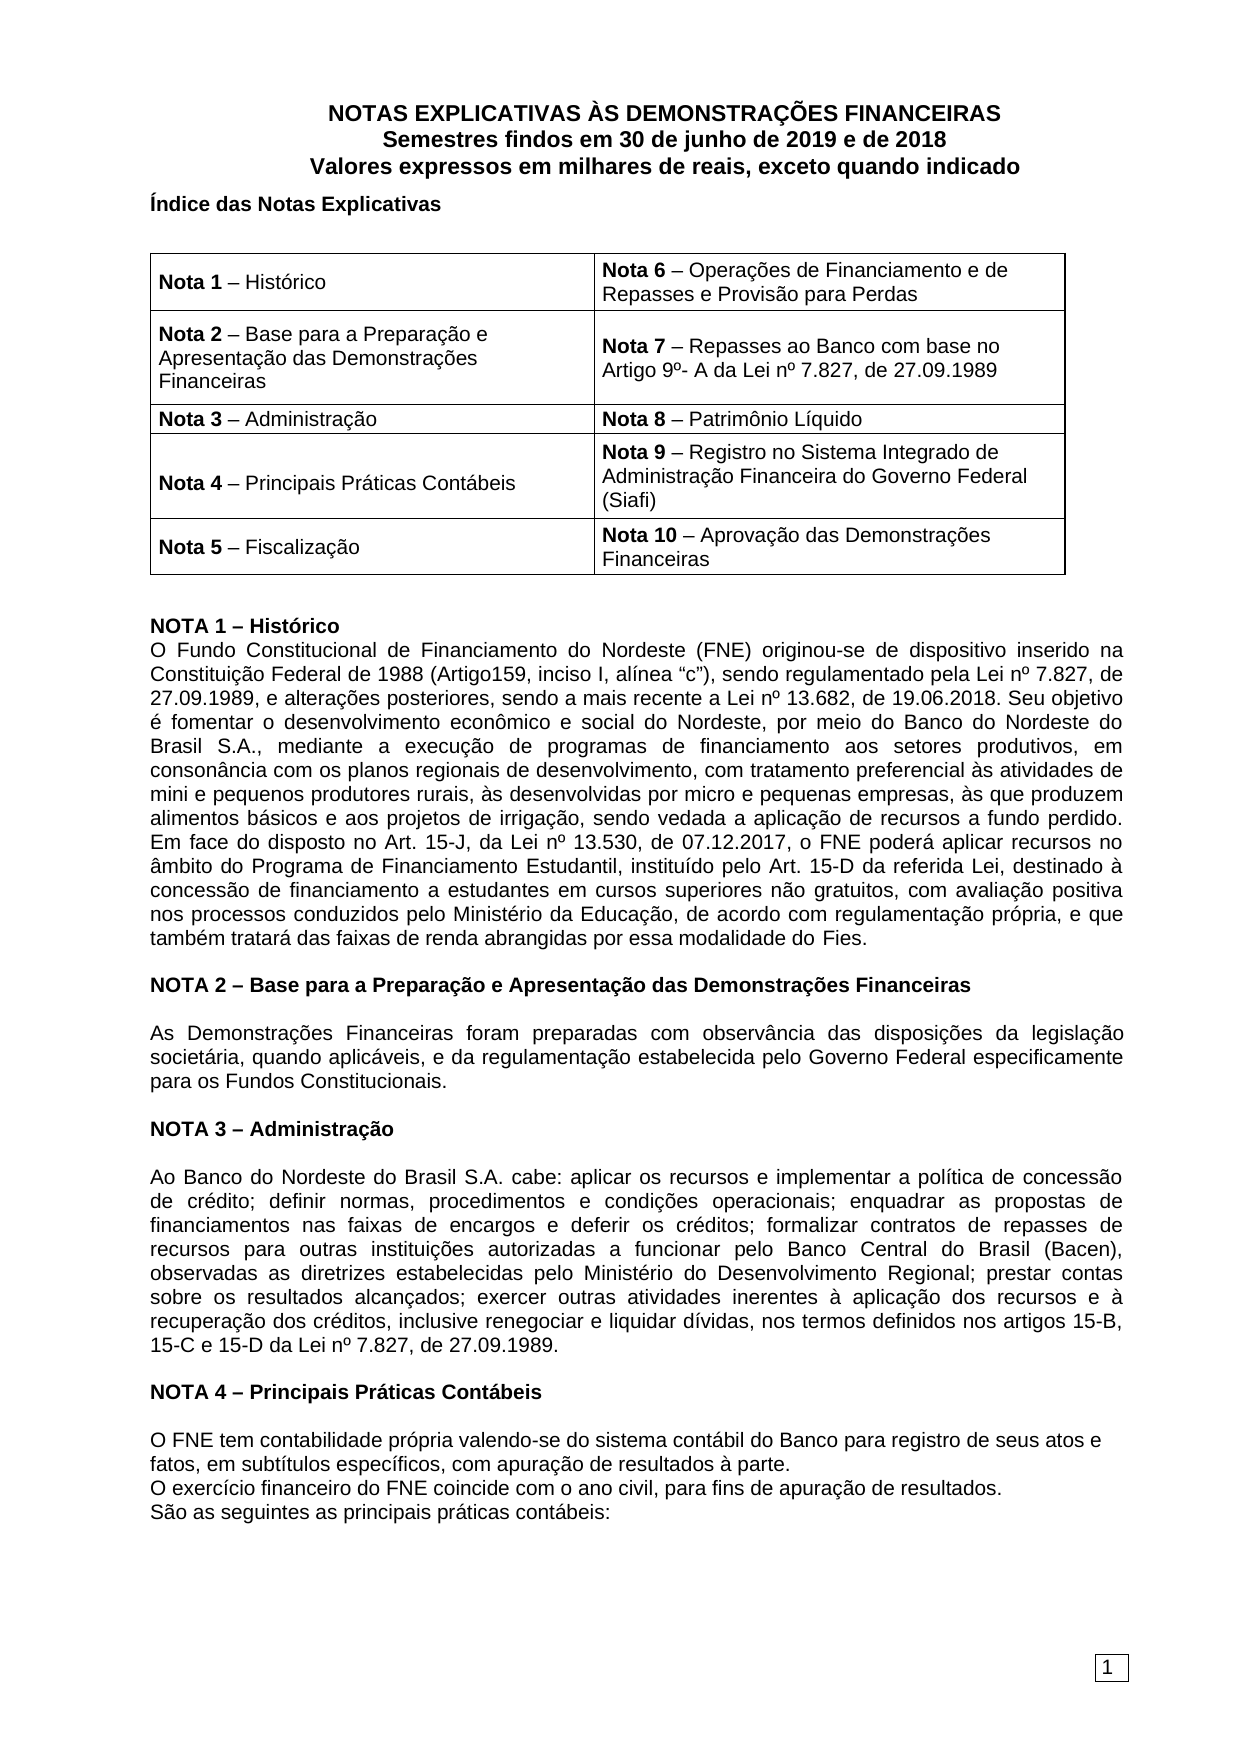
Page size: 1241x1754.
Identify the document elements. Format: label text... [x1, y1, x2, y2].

text O exercício financeiro do FNE coincide com o ano civil, para fins de apuração de resultados. São as seguintes as principais práticas contábeis: [150, 1476, 1006, 1524]
text NOTA 1 – Histórico [150, 613, 1228, 637]
table_cell Nota 4 – Principais Práticas Contábeis [151, 434, 594, 518]
text Semestres findos em 30 de junho de 2019 e de 2018 Valores expressos em milhares de reais, exceto quando indicado [309, 126, 1023, 179]
subtitle NOTA 4 – Principais Práticas Contábeis [150, 1380, 1228, 1404]
text O Fundo Constitucional de Financiamento do Nordeste (FNE) originou-se de dispositivo inserido na Constituição Federal de 1988 (Artigo159, inciso I, alínea “c”), sendo regulamentado pela Lei nº 7.827, de 27.09.1989, e alterações posteriores, sendo a mais recente a Lei nº 13.682, de 19.06.2018. Seu objetivo é fomentar o desenvolvimento econômico e social do Nordeste, por meio do Banco do Nordeste do Brasil S.A., mediante a execução de programas de financiamento aos setores produtivos, em consonância com os planos regionais de desenvolvimento, com tratamento preferencial às atividades de mini e pequenos produtores rurais, às desenvolvidas por micro e pequenas empresas, às que produzem alimentos básicos e aos projetos de irrigação, sendo vedada a aplicação de recursos a fundo perdido. Em face do disposto no Art. 15-J, da Lei nº 13.530, de 07.12.2017, o FNE poderá aplicar recursos no âmbito do Programa de Financiamento Estudantil, instituído pelo Art. 15-D da referida Lei, destinado à concessão de financiamento a estudantes em cursos superiores não gratuitos, com avaliação positiva nos processos conduzidos pelo Ministério da Educação, de acordo com regulamentação própria, e que também tratará das faixas de renda abrangidas por essa modalidade do Fies. [150, 638, 1125, 949]
text Ao Banco do Nordeste do Brasil S.A. cabe: aplicar os recursos e implementar a política de concessão de crédito; definir normas, procedimentos e condições operacionais; enquadrar as propostas de financiamentos nas faixas de encargos e deferir os créditos; formalizar contratos de repasses de recursos para outras instituições autorizadas a funcionar pelo Banco Central do Brasil (Bacen), observadas as diretrizes estabelecidas pelo Ministério do Desenvolvimento Regional; prestar contas sobre os resultados alcançados; exercer outras atividades inerentes à aplicação dos recursos e à recuperação dos créditos, inclusive renegociar e liquidar dívidas, nos termos definidos nos artigos 15-B, 15-C e 15-D da Lei nº 7.827, de 27.09.1989. [150, 1165, 1124, 1356]
table_cell Nota 2 – Base para a Preparação e Apresentação das Demonstrações Financeiras [151, 311, 594, 404]
table_cell Nota 9 – Registro no Sistema Integrado de Administração Financeira do Governo Federal (Siafi) [595, 434, 1064, 518]
table_header Nota 1 – Histórico [151, 254, 594, 310]
table_header Nota 6 – Operações de Financiamento e de Repasses e Provisão para Perdas [595, 254, 1064, 310]
subtitle NOTA 3 – Administração [150, 1117, 1228, 1141]
table_cell Nota 7 – Repasses ao Banco com base no Artigo 9º- A da Lei nº 7.827, de 27.09.1989 [595, 311, 1064, 404]
text As Demonstrações Financeiras foram preparadas com observância das disposições da legislação societária, quando aplicáveis, e da regulamentação estabelecida pelo Governo Federal especificamente para os Fundos Constitucionais. [150, 1021, 1125, 1093]
text O FNE tem contabilidade própria valendo-se do sistema contábil do Banco para registro de seus atos e fatos, em subtítulos específicos, com apuração de resultados à parte. [150, 1428, 1117, 1476]
subtitle NOTAS EXPLICATIVAS ÀS DEMONSTRAÇÕES FINANCEIRAS [209, 100, 1120, 126]
subtitle Índice das Notas Explicativas [150, 192, 1228, 216]
table_cell Nota 8 – Patrimônio Líquido [595, 405, 1064, 433]
table_cell Nota 10 – Aprovação das Demonstrações Financeiras [595, 519, 1064, 574]
subtitle NOTA 2 – Base para a Preparação e Apresentação das Demonstrações Financeiras [150, 973, 1228, 997]
table_cell Nota 5 – Fiscalização [151, 519, 594, 574]
table_cell Nota 3 – Administração [151, 405, 594, 433]
